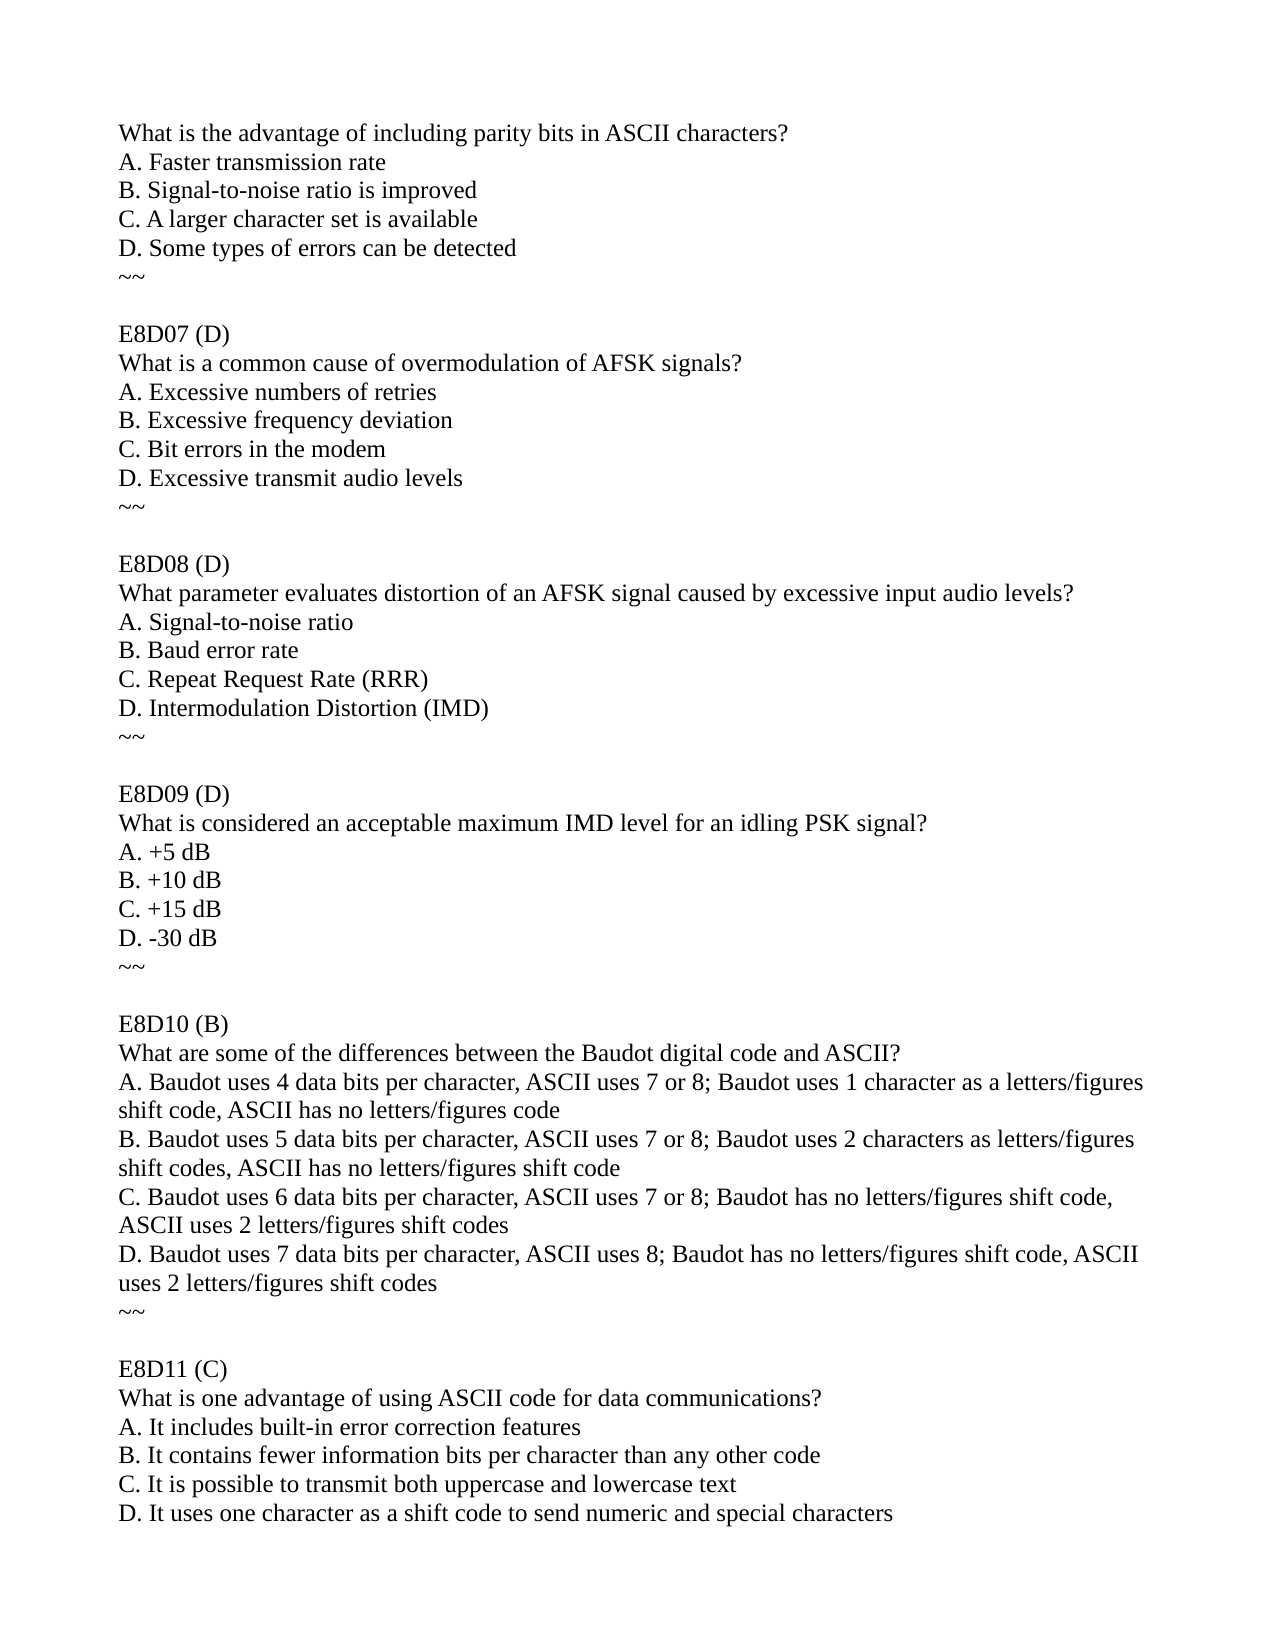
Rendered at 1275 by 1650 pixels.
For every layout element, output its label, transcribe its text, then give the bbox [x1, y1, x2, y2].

text E8D10 (B) [118, 1009, 1157, 1038]
text E8D08 (D) [118, 549, 1157, 578]
text What are some of the differences between the Baudot digital code and ASCII? [118, 1038, 1157, 1067]
text C. It is possible to transmit both uppercase and lowercase text [118, 1469, 1157, 1498]
text C. A larger character set is available [118, 204, 1157, 233]
text B. Baudot uses 5 data bits per character, ASCII uses 7 or 8; Baudot uses 2 characters as letters/figures shift codes, ASCII has no letters/figures shift code [118, 1124, 1157, 1182]
text B. Baud error rate [118, 636, 1157, 664]
text E8D11 (C) [118, 1354, 1157, 1383]
text E8D07 (D) [118, 319, 1157, 348]
text B. It contains fewer information bits per character than any other code [118, 1441, 1157, 1469]
text D. Some types of errors can be detected [118, 233, 1157, 262]
text What is one advantage of using ASCII code for data communications? [118, 1383, 1157, 1412]
text C. Baudot uses 6 data bits per character, ASCII uses 7 or 8; Baudot has no letters/figures shift code, ASCII uses 2 letters/figures shift codes [118, 1182, 1157, 1239]
text A. Excessive numbers of retries [118, 377, 1157, 406]
text B. Excessive frequency deviation [118, 406, 1157, 434]
text D. Intermodulation Distortion (IMD) [118, 693, 1157, 722]
text A. Faster transmission rate [118, 147, 1157, 176]
text C. Bit errors in the modem [118, 434, 1157, 463]
text C. +15 dB [118, 894, 1157, 923]
text ~~ [118, 722, 1157, 751]
text ~~ [118, 1297, 1157, 1326]
text A. +5 dB [118, 837, 1157, 866]
text A. Baudot uses 4 data bits per character, ASCII uses 7 or 8; Baudot uses 1 character as a letters/figures shift code, ASCII has no letters/figures code [118, 1067, 1157, 1124]
text D. Excessive transmit audio levels [118, 463, 1157, 492]
text D. Baudot uses 7 data bits per character, ASCII uses 8; Baudot has no letters/figures shift code, ASCII uses 2 letters/figures shift codes [118, 1239, 1157, 1297]
text A. Signal-to-noise ratio [118, 607, 1157, 636]
text What is considered an acceptable maximum IMD level for an idling PSK signal? [118, 808, 1157, 837]
text B. +10 dB [118, 866, 1157, 894]
text E8D09 (D) [118, 779, 1157, 808]
text What parameter evaluates distortion of an AFSK signal caused by excessive input audio levels? [118, 578, 1157, 607]
text D. -30 dB [118, 923, 1157, 952]
text ~~ [118, 262, 1157, 291]
text ~~ [118, 952, 1157, 981]
text C. Repeat Request Rate (RRR) [118, 664, 1157, 693]
text D. It uses one character as a shift code to send numeric and special characters [118, 1498, 1157, 1527]
text ~~ [118, 492, 1157, 521]
text B. Signal-to-noise ratio is improved [118, 176, 1157, 204]
text A. It includes built-in error correction features [118, 1412, 1157, 1441]
text What is a common cause of overmodulation of AFSK signals? [118, 348, 1157, 377]
text What is the advantage of including parity bits in ASCII characters? [118, 118, 1157, 147]
